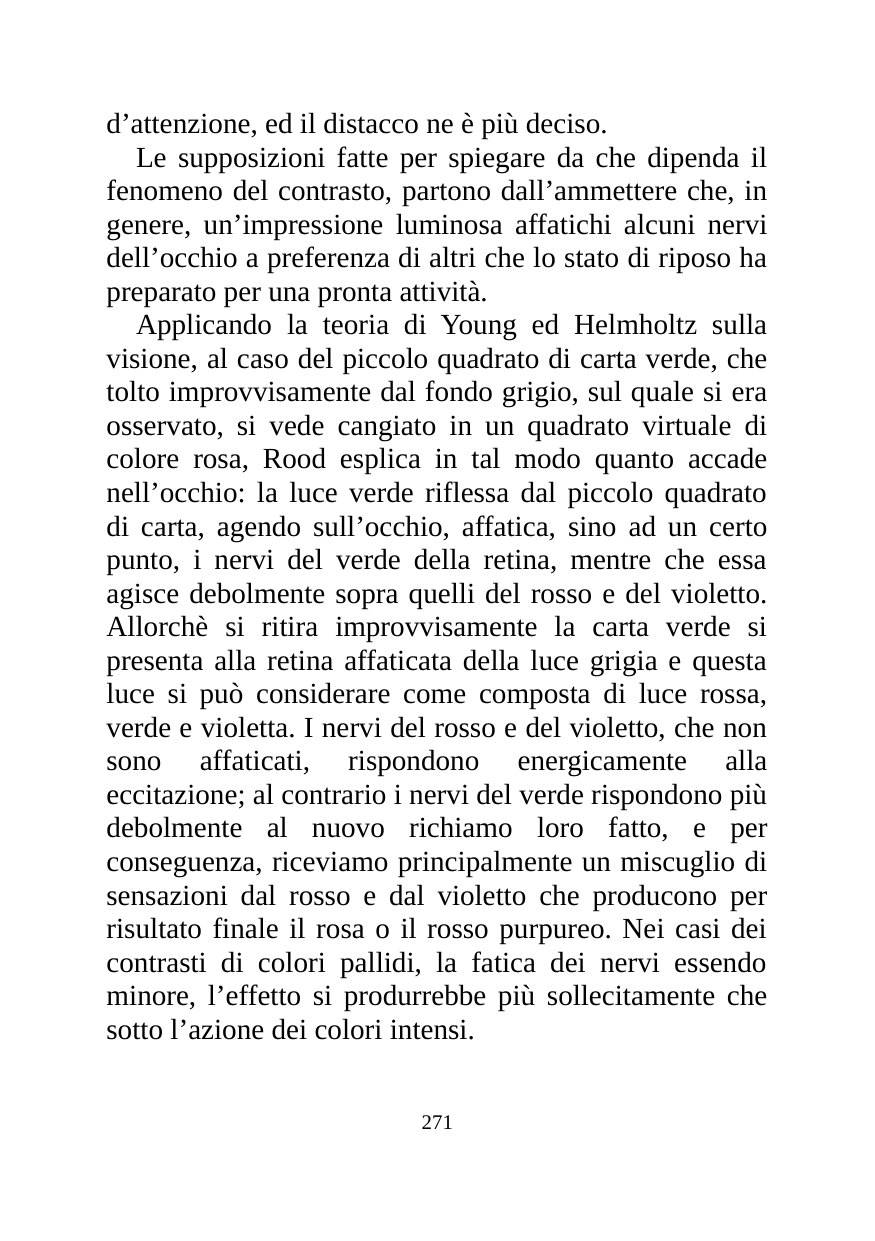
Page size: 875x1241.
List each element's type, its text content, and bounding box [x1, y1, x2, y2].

text d’attenzione, ed il distacco ne è più deciso. [106, 106, 768, 140]
text Le supposizioni fatte per spiegare da che dipenda il fenomeno del contrasto, partono dall’ammettere che, in genere, un’impressione luminosa affatichi alcuni nervi dell’occhio a preferenza di altri che lo stato di riposo ha preparato per una pronta attività. [106, 140, 768, 307]
text Applicando la teoria di Young ed Helmholtz sulla visione, al caso del piccolo quadrato di carta verde, che tolto improvvisamente dal fondo grigio, sul quale si era osservato, si vede cangiato in un quadrato virtuale di colore rosa, Rood esplica in tal modo quanto accade nell’occhio: la luce verde riflessa dal piccolo quadrato di carta, agendo sull’occhio, affatica, sino ad un certo punto, i nervi del verde della retina, mentre che essa agisce debolmente sopra quelli del rosso e del violetto. Allorchè si ritira improvvisamente la carta verde si presenta alla retina affaticata della luce grigia e questa luce si può considerare come composta di luce rossa, verde e violetta. I nervi del rosso e del violetto, che non sono affaticati, rispondono energicamente alla eccitazione; al contrario i nervi del verde rispondono più debolmente al nuovo richiamo loro fatto, e per conseguenza, riceviamo principalmente un miscuglio di sensazioni dal rosso e dal violetto che producono per risultato finale il rosa o il rosso purpureo. Nei casi dei contrasti di colori pallidi, la fatica dei nervi essendo minore, l’effetto si produrrebbe più sollecitamente che sotto l’azione dei colori intensi. [106, 307, 768, 1045]
